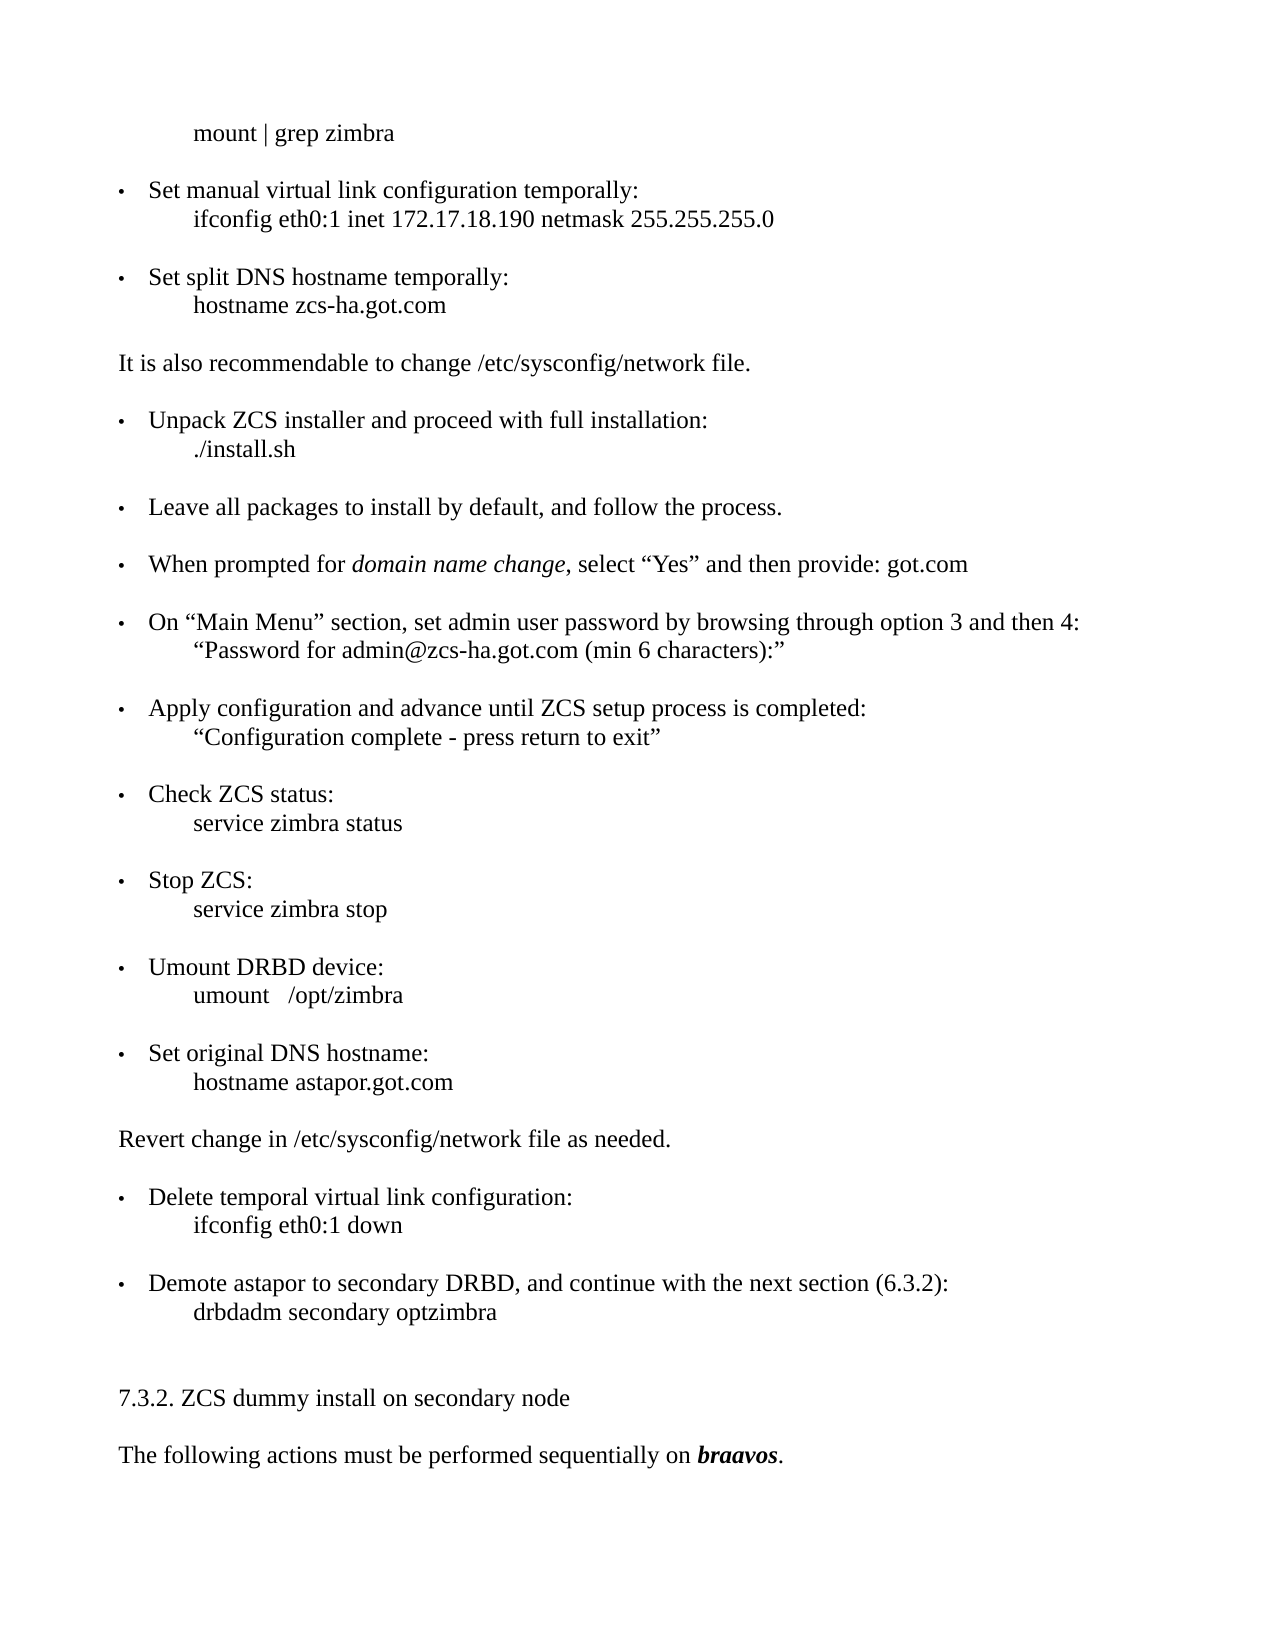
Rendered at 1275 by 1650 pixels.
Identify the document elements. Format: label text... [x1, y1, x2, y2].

list Set original DNS hostname: [118, 1038, 1157, 1067]
text hostname zcs-ha.got.com [118, 291, 1157, 319]
text 7.3.2. ZCS dummy install on secondary node [118, 1383, 1157, 1412]
text mount | grep zimbra [118, 118, 1157, 147]
text drbdadm secondary optzimbra [118, 1297, 1157, 1326]
list Unpack ZCS installer and proceed with full installation: [118, 406, 1157, 434]
list Apply configuration and advance until ZCS setup process is completed: [118, 693, 1157, 722]
text “Configuration complete - press return to exit” [118, 722, 1157, 751]
list Set split DNS hostname temporally: [118, 262, 1157, 291]
text umount /opt/zimbra [118, 981, 1157, 1009]
text “Password for admin@zcs-ha.got.com (min 6 characters):” [118, 636, 1157, 664]
text hostname astapor.got.com [118, 1067, 1157, 1096]
list Demote astapor to secondary DRBD, and continue with the next section (6.3.2): [118, 1268, 1157, 1297]
text service zimbra status [118, 808, 1157, 837]
list On “Main Menu” section, set admin user password by browsing through option 3 and then 4: [118, 607, 1157, 636]
list Check ZCS status: [118, 779, 1157, 808]
list Set manual virtual link configuration temporally: [118, 176, 1157, 204]
text ifconfig eth0:1 inet 172.17.18.190 netmask 255.255.255.0 [118, 204, 1157, 233]
list Umount DRBD device: [118, 952, 1157, 981]
list Delete temporal virtual link configuration: [118, 1182, 1157, 1211]
list When prompted for domain name change, select “Yes” and then provide: got.com [118, 549, 1157, 578]
list Stop ZCS: [118, 866, 1157, 894]
text ifconfig eth0:1 down [118, 1211, 1157, 1239]
list Leave all packages to install by default, and follow the process. [118, 492, 1157, 521]
text service zimbra stop [118, 894, 1157, 923]
text Revert change in /etc/sysconfig/network file as needed. [118, 1124, 1157, 1153]
text It is also recommendable to change /etc/sysconfig/network file. [118, 348, 1157, 377]
text ./install.sh [118, 434, 1157, 463]
text The following actions must be performed sequentially on braavos. [118, 1441, 1157, 1469]
